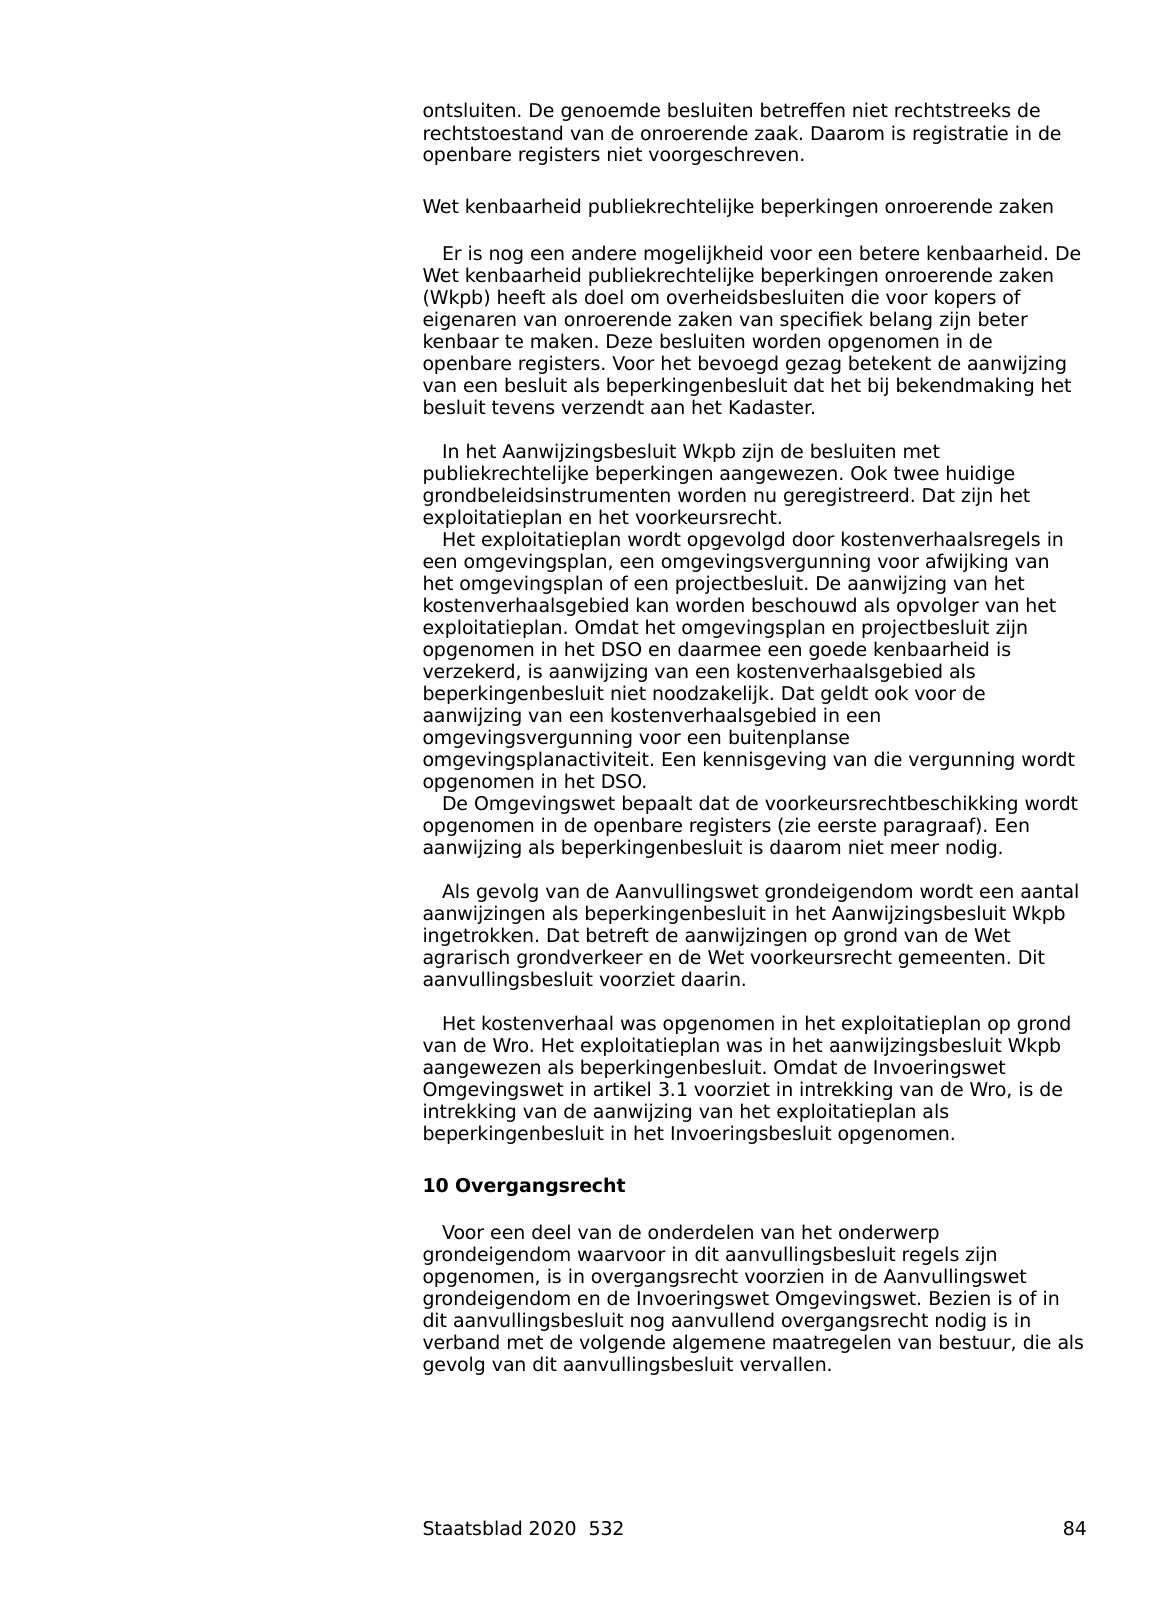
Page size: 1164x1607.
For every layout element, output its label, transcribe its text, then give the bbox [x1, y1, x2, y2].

subtitle Wet kenbaarheid publiekrechtelijke beperkingen onroerende zaken [422, 196, 1087, 218]
text Voor een deel van de onderdelen van het onderwerp grondeigendom waarvoor in dit aanvullingsbesluit regels zijn opgenomen, is in overgangsrecht voorzien in de Aanvullingswet grondeigendom en de Invoeringswet Omgevingswet. Bezien is of in dit aanvullingsbesluit nog aanvullend overgangsrecht nodig is in verband met de volgende algemene maatregelen van bestuur, die als gevolg van dit aanvullingsbesluit vervallen. [422, 1222, 1087, 1376]
text De Omgevingswet bepaalt dat de voorkeursrechtbeschikking wordt opgenomen in de openbare registers (zie eerste paragraaf). Een aanwijzing als beperkingenbesluit is daarom niet meer nodig. [422, 793, 1087, 859]
text Als gevolg van de Aanvullingswet grondeigendom wordt een aantal aanwijzingen als beperkingenbesluit in het Aanwijzingsbesluit Wkpb ingetrokken. Dat betreft de aanwijzingen op grond van de Wet agrarisch grondverkeer en de Wet voorkeursrecht gemeenten. Dit aanvullingsbesluit voorziet daarin. [422, 881, 1087, 991]
text Het kostenverhaal was opgenomen in het exploitatieplan op grond van de Wro. Het exploitatieplan was in het aanwijzingsbesluit Wkpb aangewezen als beperkingenbesluit. Omdat de Invoeringswet Omgevingswet in artikel 3.1 voorziet in intrekking van de Wro, is de intrekking van de aanwijzing van het exploitatieplan als beperkingenbesluit in het Invoeringsbesluit opgenomen. [422, 1013, 1087, 1145]
text In het Aanwijzingsbesluit Wkpb zijn de besluiten met publiekrechtelijke beperkingen aangewezen. Ook twee huidige grondbeleidsinstrumenten worden nu geregistreerd. Dat zijn het exploitatieplan en het voorkeursrecht. [422, 441, 1087, 529]
text ontsluiten. De genoemde besluiten betreffen niet rechtstreeks de rechtstoestand van de onroerende zaak. Daarom is registratie in de openbare registers niet voorgeschreven. [422, 100, 1087, 166]
text Het exploitatieplan wordt opgevolgd door kostenverhaalsregels in een omgevingsplan, een omgevingsvergunning voor afwijking van het omgevingsplan of een projectbesluit. De aanwijzing van het kostenverhaalsgebied kan worden beschouwd als opvolger van het exploitatieplan. Omdat het omgevingsplan en projectbesluit zijn opgenomen in het DSO en daarmee een goede kenbaarheid is verzekerd, is aanwijzing van een kostenverhaalsgebied als beperkingenbesluit niet noodzakelijk. Dat geldt ook voor de aanwijzing van een kostenverhaalsgebied in een omgevingsvergunning voor een buitenplanse omgevingsplanactiviteit. Een kennisgeving van die vergunning wordt opgenomen in het DSO. [422, 529, 1087, 793]
text Er is nog een andere mogelijkheid voor een betere kenbaarheid. De Wet kenbaarheid publiekrechtelijke beperkingen onroerende zaken (Wkpb) heeft als doel om overheidsbesluiten die voor kopers of eigenaren van onroerende zaken van specifiek belang zijn beter kenbaar te maken. Deze besluiten worden opgenomen in de openbare registers. Voor het bevoegd gezag betekent de aanwijzing van een besluit als beperkingenbesluit dat het bij bekendmaking het besluit tevens verzendt aan het Kadaster. [422, 243, 1087, 419]
subtitle 10 Overgangsrecht [422, 1175, 1087, 1197]
